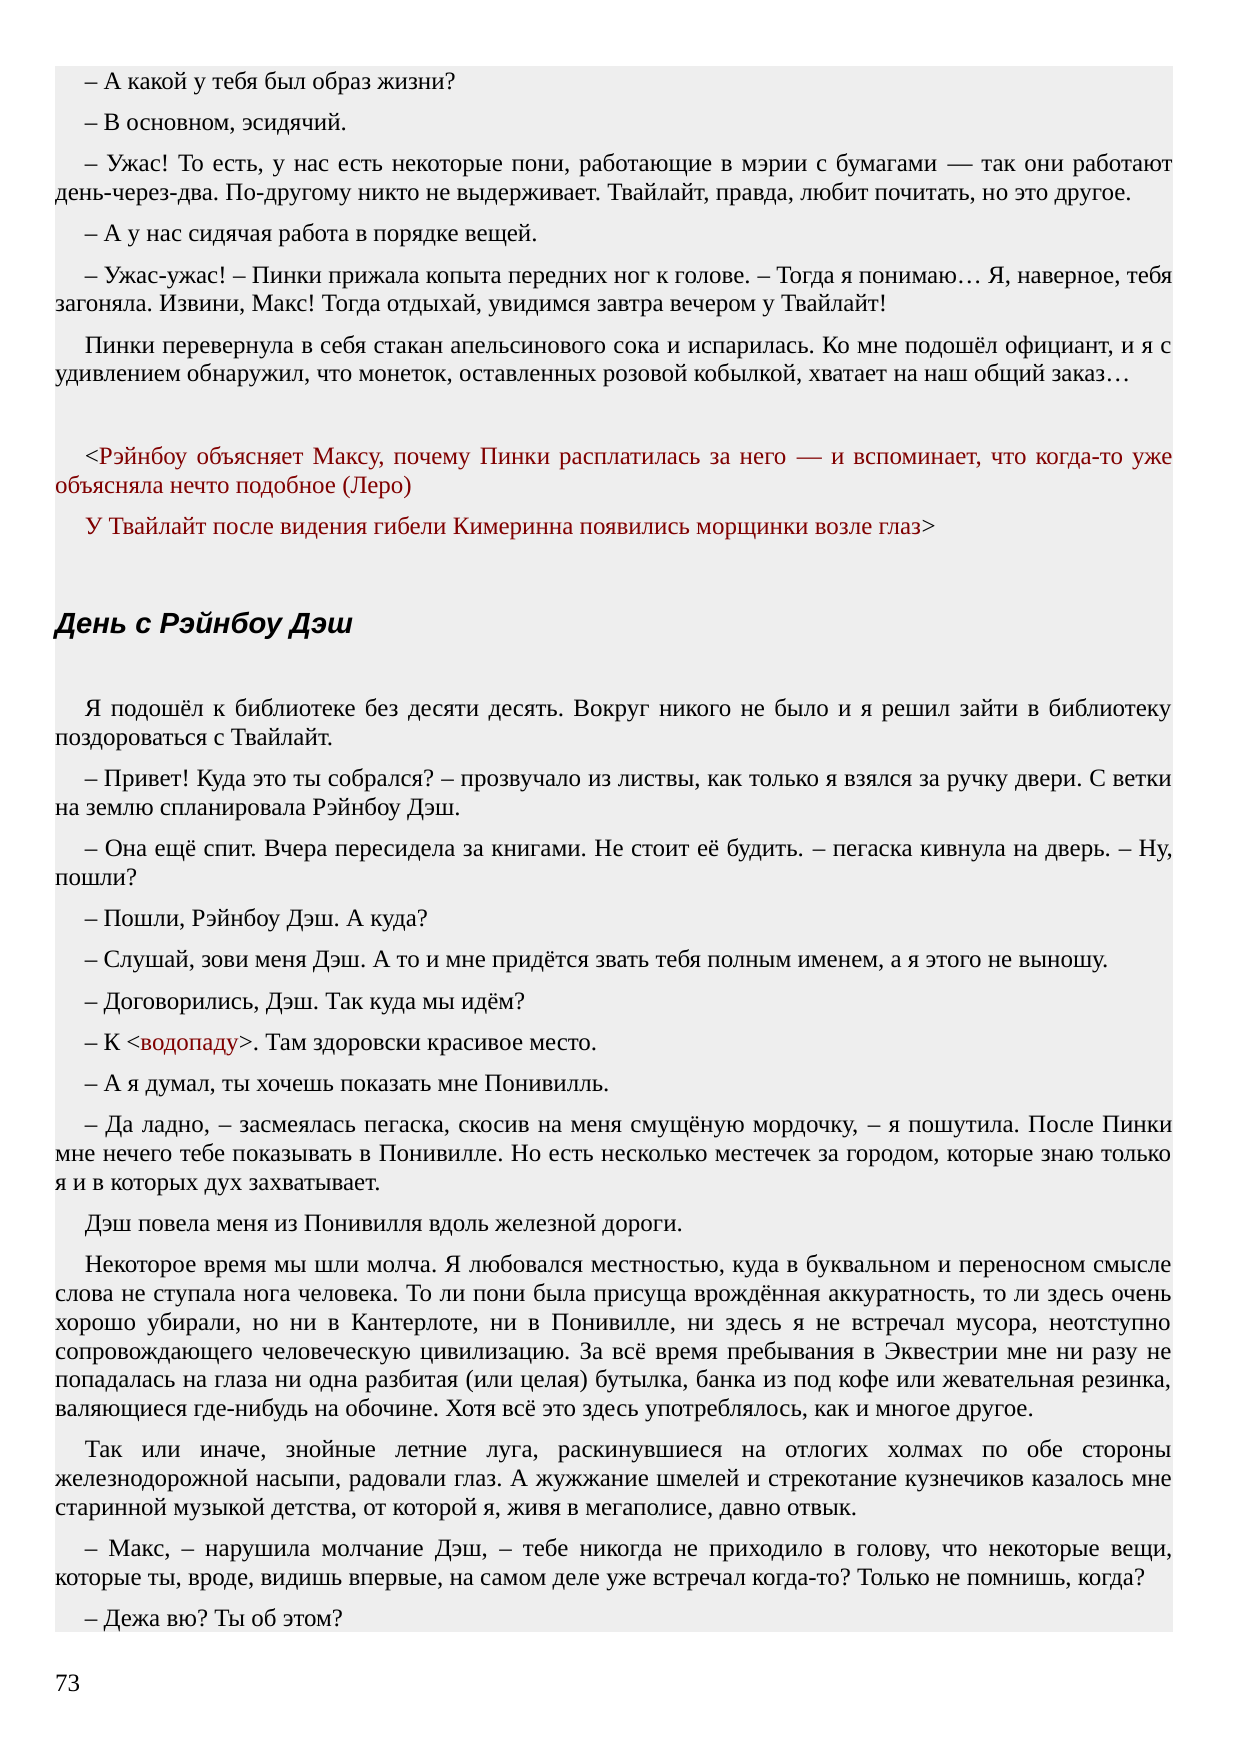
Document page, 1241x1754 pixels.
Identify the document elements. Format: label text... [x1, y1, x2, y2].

text – А какой у тебя был образ жизни? [55, 66, 1173, 95]
text Некоторое время мы шли молча. Я любовался местностью, куда в буквальном и переносном смысле слова не ступала нога человека. То ли пони была присуща врождённая аккуратность, то ли здесь очень хорошо убирали, но ни в Кантерлоте, ни в Понивилле, ни здесь я не встречал мусора, неотступно сопровождающего человеческую цивилизацию. За всё время пребывания в Эквестрии мне ни разу не попадалась на глаза ни одна разбитая (или целая) бутылка, банка из под кофе или жевательная резинка, валяющиеся где-нибудь на обочине. Хотя всё это здесь употреблялось, как и многое другое. [55, 1249, 1173, 1422]
text – Макс, – нарушила молчание Дэш, – тебе никогда не приходило в голову, что некоторые вещи, которые ты, вроде, видишь впервые, на самом деле уже встречал когда-то? Только не помнишь, когда? [55, 1533, 1173, 1591]
text – Да ладно, – засмеялась пегаска, скосив на меня смущёную мордочку, – я пошутила. После Пинки мне нечего тебе показывать в Понивилле. Но есть несколько местечек за городом, которые знаю только я и в которых дух захватывает. [55, 1109, 1173, 1196]
text – А я думал, ты хочешь показать мне Понивилль. [55, 1068, 1173, 1097]
text – Она ещё спит. Вчера пересидела за книгами. Не стоит её будить. – пегаска кивнула на дверь. – Ну, пошли? [55, 833, 1173, 891]
text У Твайлайт после видения гибели Кимеринна появились морщинки возле глаз> [55, 511, 1173, 540]
text Пинки перевернула в себя стакан апельсинового сока и испарилась. Ко мне подошёл официант, и я с удивлением обнаружил, что монеток, оставленных розовой кобылкой, хватает на наш общий заказ… [55, 330, 1173, 387]
text – Привет! Куда это ты собрался? – прозвучало из листвы, как только я взялся за ручку двери. С ветки на землю спланировала Рэйнбоу Дэш. [55, 763, 1173, 821]
text Так или иначе, знойные летние луга, раскинувшиеся на отлогих холмах по обе стороны железнодорожной насыпи, радовали глаз. А жужжание шмелей и стрекотание кузнечиков казалось мне старинной музыкой детства, от которой я, живя в мегаполисе, давно отвык. [55, 1434, 1173, 1521]
text <Рэйнбоу объясняет Максу, почему Пинки расплатилась за него — и вспоминает, что когда-то уже объясняла нечто подобное (Леро) [55, 441, 1173, 498]
text Я подошёл к библиотеке без десяти десять. Вокруг никого не было и я решил зайти в библиотеку поздороваться с Твайлайт. [55, 693, 1173, 751]
subtitle День с Рэйнбоу Дэш [55, 606, 1173, 639]
text – Пошли, Рэйнбоу Дэш. А куда? [55, 903, 1173, 932]
text Дэш повела меня из Понивилля вдоль железной дороги. [55, 1208, 1173, 1237]
text – А у нас сидячая работа в порядке вещей. [55, 218, 1173, 247]
text – Договорились, Дэш. Так куда мы идём? [55, 986, 1173, 1014]
text – Ужас-ужас! – Пинки прижала копыта передних ног к голове. – Тогда я понимаю… Я, наверное, тебя загоняла. Извини, Макс! Тогда отдыхай, увидимся завтра вечером у Твайлайт! [55, 260, 1173, 317]
text – Слушай, зови меня Дэш. А то и мне придётся звать тебя полным именем, а я этого не выношу. [55, 944, 1173, 973]
text – Дежа вю? Ты об этом? [55, 1603, 1173, 1632]
text – В основном, эсидячий. [55, 107, 1173, 136]
text – Ужас! То есть, у нас есть некоторые пони, работающие в мэрии с бумагами — так они работают день-через-два. По-другому никто не выдерживает. Твайлайт, правда, любит почитать, но это другое. [55, 148, 1173, 206]
text – К <водопаду>. Там здоровски красивое место. [55, 1027, 1173, 1056]
